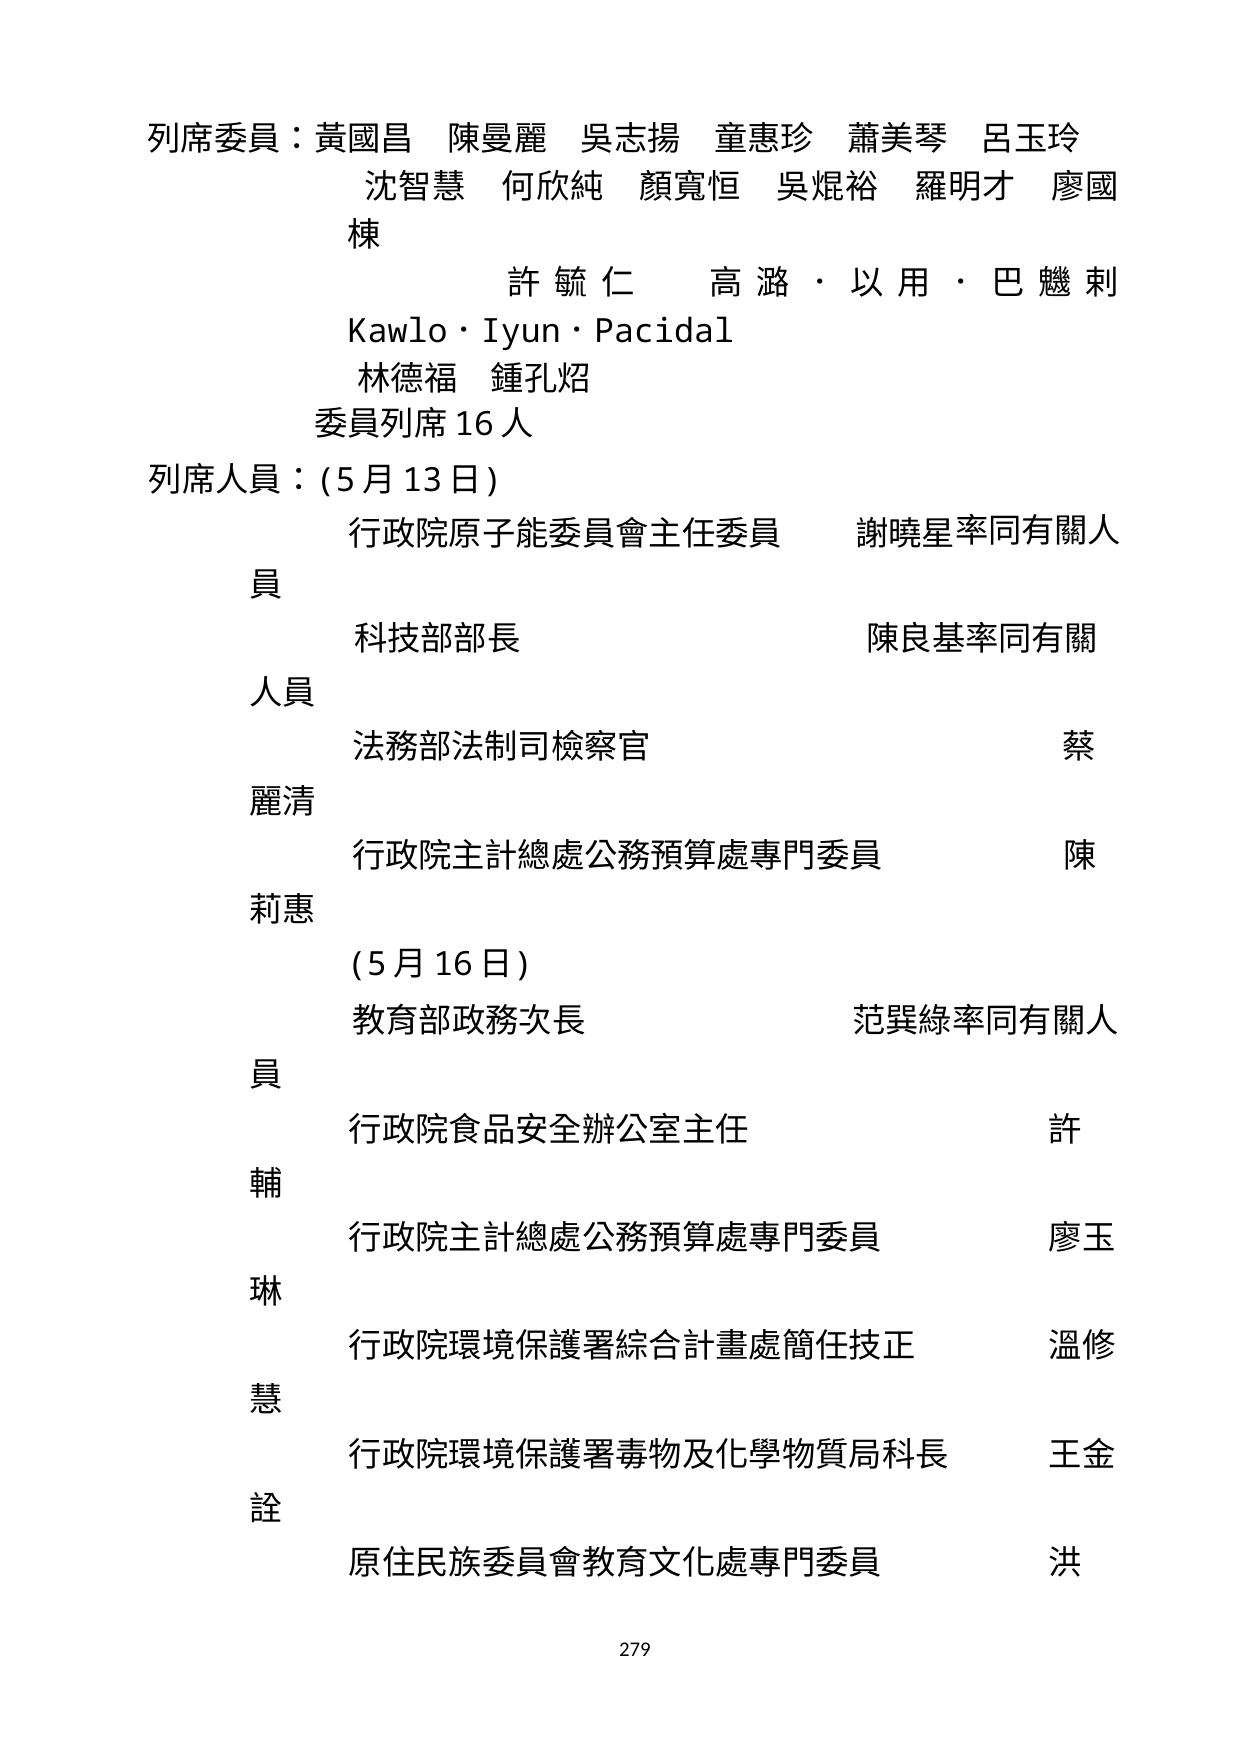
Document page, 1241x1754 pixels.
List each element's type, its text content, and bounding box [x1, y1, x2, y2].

text 行政院主計總處公務預算處專門委員 陳莉惠 [149, 827, 1122, 935]
text 沈智慧 何欣純 顏寬恒 吳焜裕 羅明才 廖國棟 [147, 160, 1120, 256]
text 列席委員：黃國昌 陳曼麗 吳志揚 童惠珍 蕭美琴 呂玉玲 [147, 112, 1120, 160]
text 教育部政務次長 范巽綠率同有關人員 [149, 989, 1122, 1098]
text 行政院主計總處公務預算處專門委員 廖玉琳 [149, 1206, 1122, 1314]
text 行政院原子能委員會主任委員 謝曉星率同有關人員 [149, 502, 1122, 610]
text 委員列席16人 [297, 400, 1120, 448]
text 列席人員：(5月13日) [149, 448, 1122, 502]
text 行政院環境保護署綜合計畫處簡任技正 溫修慧 [149, 1314, 1122, 1423]
text 行政院食品安全辦公室主任 許 輔 [149, 1098, 1122, 1206]
text 行政院環境保護署毒物及化學物質局科長 王金詮 [149, 1423, 1122, 1531]
text 林德福 鍾孔炤 [147, 352, 1120, 400]
text 原住民族委員會教育文化處專門委員 洪 [149, 1531, 1122, 1585]
text 科技部部長 陳良基率同有關人員 [149, 610, 1122, 718]
text 法務部法制司檢察官 蔡麗清 [149, 718, 1122, 827]
text (5月16日) [149, 935, 1122, 989]
text 許毓仁 高潞．以用．巴魕剌 Kawlo．Iyun．Pacidal [147, 256, 1120, 352]
